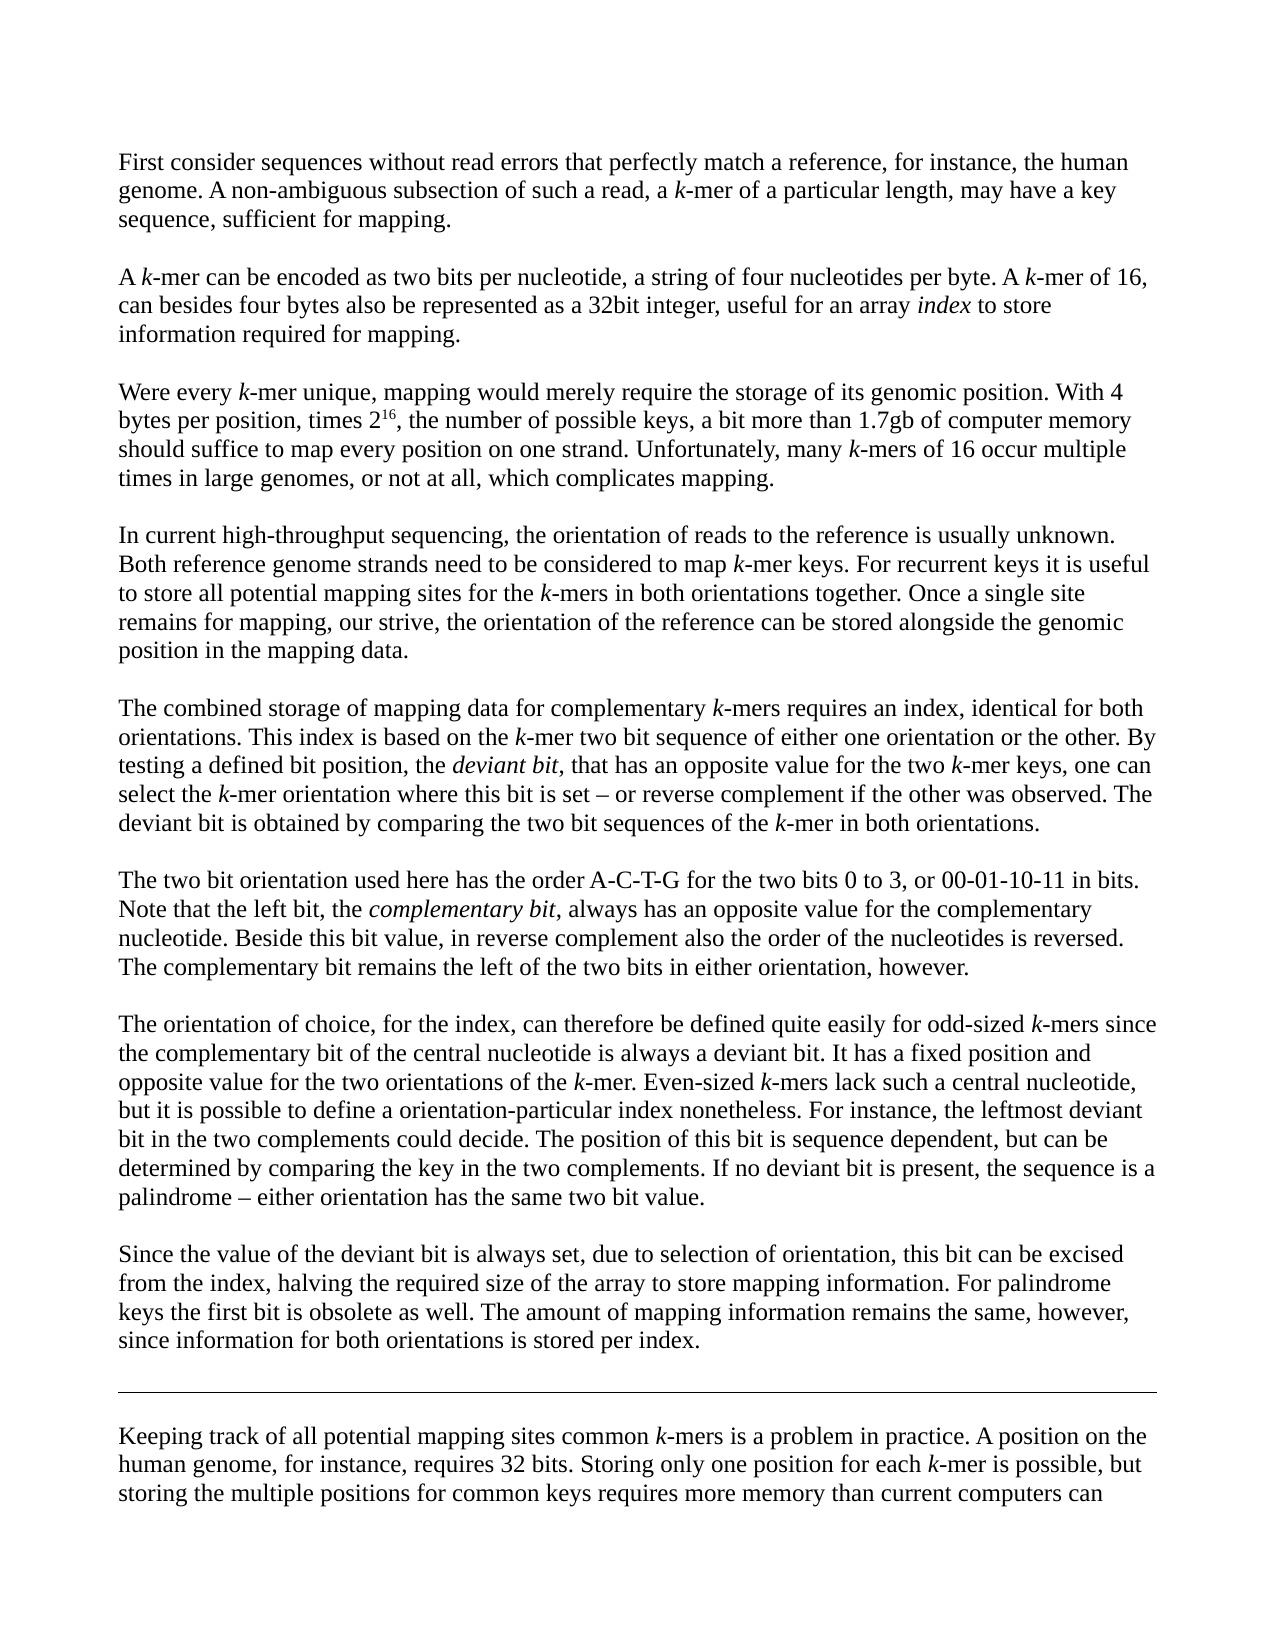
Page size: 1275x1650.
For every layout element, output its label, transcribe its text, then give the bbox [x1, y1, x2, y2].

text Were every k-mer unique, mapping would merely require the storage of its genomic position. With 4 bytes per position, times 216, the number of possible keys, a bit more than 1.7gb of computer memory should suffice to map every position on one strand. Unfortunately, many k-mers of 16 occur multiple times in large genomes, or not at all, which complicates mapping. [118, 377, 1157, 492]
text Since the value of the deviant bit is always set, due to selection of orientation, this bit can be excised from the index, halving the required size of the array to store mapping information. For palindrome keys the first bit is obsolete as well. The amount of mapping information remains the same, however, since information for both orientations is stored per index. [118, 1239, 1157, 1354]
text The combined storage of mapping data for complementary k-mers requires an index, identical for both orientations. This index is based on the k-mer two bit sequence of either one orientation or the other. By testing a defined bit position, the deviant bit, that has an opposite value for the two k-mer keys, one can select the k-mer orientation where this bit is set – or reverse complement if the other was observed. The deviant bit is obtained by comparing the two bit sequences of the k-mer in both orientations. [118, 693, 1157, 837]
text Keeping track of all potential mapping sites common k-mers is a problem in practice. A position on the human genome, for instance, requires 32 bits. Storing only one position for each k-mer is possible, but storing the multiple positions for common keys requires more memory than current computers can [118, 1421, 1157, 1507]
text The orientation of choice, for the index, can therefore be defined quite easily for odd-sized k-mers since the complementary bit of the central nucleotide is always a deviant bit. It has a fixed position and opposite value for the two orientations of the k-mer. Even-sized k-mers lack such a central nucleotide, but it is possible to define a orientation-particular index nonetheless. For instance, the leftmost deviant bit in the two complements could decide. The position of this bit is sequence dependent, but can be determined by comparing the key in the two complements. If no deviant bit is present, the sequence is a palindrome – either orientation has the same two bit value. [118, 1009, 1157, 1211]
text First consider sequences without read errors that perfectly match a reference, for instance, the human genome. A non-ambiguous subsection of such a read, a k-mer of a particular length, may have a key sequence, sufficient for mapping. [118, 147, 1157, 233]
text A k-mer can be encoded as two bits per nucleotide, a string of four nucleotides per byte. A k-mer of 16, can besides four bytes also be represented as a 32bit integer, useful for an array index to store information required for mapping. [118, 262, 1157, 348]
text The two bit orientation used here has the order A-C-T-G for the two bits 0 to 3, or 00-01-10-11 in bits. Note that the left bit, the complementary bit, always has an opposite value for the complementary nucleotide. Beside this bit value, in reverse complement also the order of the nucleotides is reversed. The complementary bit remains the left of the two bits in either orientation, however. [118, 866, 1157, 981]
text In current high-throughput sequencing, the orientation of reads to the reference is usually unknown. Both reference genome strands need to be considered to map k-mer keys. For recurrent keys it is useful to store all potential mapping sites for the k-mers in both orientations together. Once a single site remains for mapping, our strive, the orientation of the reference can be stored alongside the genomic position in the mapping data. [118, 521, 1157, 664]
